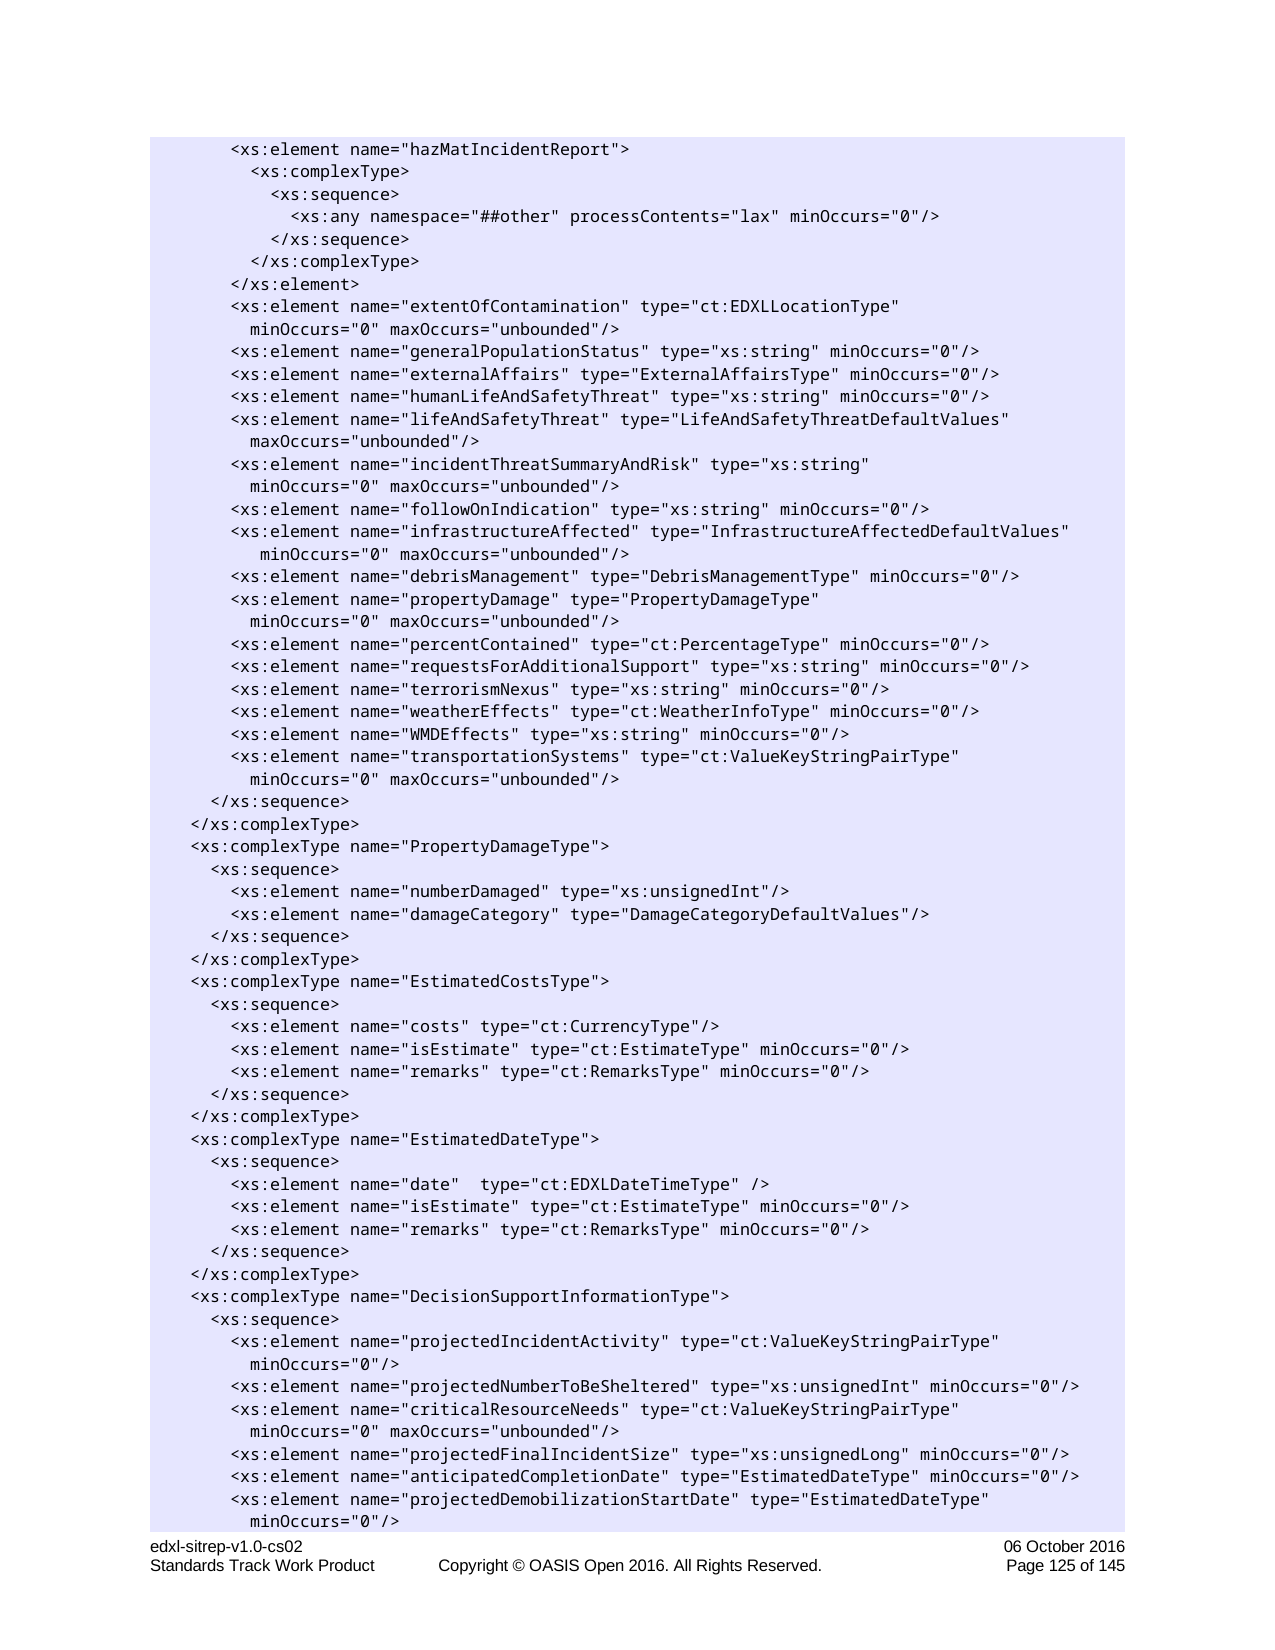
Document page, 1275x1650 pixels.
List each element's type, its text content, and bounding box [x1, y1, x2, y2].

text minOccurs="0"/> [150, 1510, 1125, 1532]
text </xs:complexType> [150, 1105, 1125, 1127]
text <xs:sequence> [150, 182, 1125, 205]
text <xs:complexType> [150, 160, 1125, 182]
text <xs:element name="hazMatIncidentReport"> [150, 137, 1125, 160]
text <xs:element name="percentContained" type="ct:PercentageType" minOccurs="0"/> [150, 632, 1125, 655]
text </xs:sequence> [150, 1082, 1125, 1105]
text </xs:sequence> [150, 925, 1125, 947]
text </xs:complexType> [150, 1262, 1125, 1285]
text <xs:element name="infrastructureAffected" type="InfrastructureAffectedDefaultValues" [150, 520, 1125, 542]
text <xs:element name="projectedFinalIncidentSize" type="xs:unsignedLong" minOccurs="0"/> [150, 1442, 1125, 1465]
text <xs:element name="propertyDamage" type="PropertyDamageType" [150, 587, 1125, 610]
text minOccurs="0" maxOccurs="unbounded"/> [150, 1420, 1125, 1442]
text <xs:element name="extentOfContamination" type="ct:EDXLLocationType" [150, 295, 1125, 317]
text minOccurs="0" maxOccurs="unbounded"/> [150, 610, 1125, 632]
text </xs:complexType> [150, 947, 1125, 970]
text <xs:element name="numberDamaged" type="xs:unsignedInt"/> [150, 880, 1125, 902]
text <xs:sequence> [150, 857, 1125, 880]
text minOccurs="0" maxOccurs="unbounded"/> [150, 542, 1125, 565]
text <xs:element name="isEstimate" type="ct:EstimateType" minOccurs="0"/> [150, 1195, 1125, 1217]
text <xs:element name="WMDEffects" type="xs:string" minOccurs="0"/> [150, 722, 1125, 745]
text <xs:element name="transportationSystems" type="ct:ValueKeyStringPairType" [150, 745, 1125, 767]
text maxOccurs="unbounded"/> [150, 430, 1125, 452]
text minOccurs="0" maxOccurs="unbounded"/> [150, 475, 1125, 497]
text <xs:complexType name="EstimatedCostsType"> [150, 970, 1125, 992]
text <xs:element name="weatherEffects" type="ct:WeatherInfoType" minOccurs="0"/> [150, 700, 1125, 722]
text <xs:element name="externalAffairs" type="ExternalAffairsType" minOccurs="0"/> [150, 362, 1125, 385]
text <xs:element name="projectedNumberToBeSheltered" type="xs:unsignedInt" minOccurs="0"/> [150, 1375, 1125, 1397]
text <xs:element name="remarks" type="ct:RemarksType" minOccurs="0"/> [150, 1217, 1125, 1240]
text <xs:element name="projectedDemobilizationStartDate" type="EstimatedDateType" [150, 1487, 1125, 1510]
text <xs:element name="anticipatedCompletionDate" type="EstimatedDateType" minOccurs="0"/> [150, 1465, 1125, 1487]
text <xs:element name="debrisManagement" type="DebrisManagementType" minOccurs="0"/> [150, 565, 1125, 587]
text <xs:sequence> [150, 992, 1125, 1015]
text </xs:sequence> [150, 1240, 1125, 1262]
text <xs:element name="lifeAndSafetyThreat" type="LifeAndSafetyThreatDefaultValues" [150, 407, 1125, 430]
text minOccurs="0"/> [150, 1352, 1125, 1375]
text <xs:element name="costs" type="ct:CurrencyType"/> [150, 1015, 1125, 1037]
text <xs:complexType name="DecisionSupportInformationType"> [150, 1285, 1125, 1307]
text <xs:complexType name="EstimatedDateType"> [150, 1127, 1125, 1150]
text <xs:element name="humanLifeAndSafetyThreat" type="xs:string" minOccurs="0"/> [150, 385, 1125, 407]
text </xs:sequence> [150, 790, 1125, 812]
text minOccurs="0" maxOccurs="unbounded"/> [150, 317, 1125, 340]
text </xs:sequence> [150, 227, 1125, 250]
text <xs:element name="requestsForAdditionalSupport" type="xs:string" minOccurs="0"/> [150, 655, 1125, 677]
text <xs:element name="generalPopulationStatus" type="xs:string" minOccurs="0"/> [150, 340, 1125, 362]
text <xs:sequence> [150, 1307, 1125, 1330]
text <xs:element name="isEstimate" type="ct:EstimateType" minOccurs="0"/> [150, 1037, 1125, 1060]
text <xs:element name="criticalResourceNeeds" type="ct:ValueKeyStringPairType" [150, 1397, 1125, 1420]
text <xs:element name="damageCategory" type="DamageCategoryDefaultValues"/> [150, 902, 1125, 925]
text <xs:sequence> [150, 1150, 1125, 1172]
text <xs:element name="terrorismNexus" type="xs:string" minOccurs="0"/> [150, 677, 1125, 700]
text <xs:any namespace="##other" processContents="lax" minOccurs="0"/> [150, 205, 1125, 227]
text <xs:element name="projectedIncidentActivity" type="ct:ValueKeyStringPairType" [150, 1330, 1125, 1352]
text <xs:complexType name="PropertyDamageType"> [150, 835, 1125, 857]
text minOccurs="0" maxOccurs="unbounded"/> [150, 767, 1125, 790]
text <xs:element name="remarks" type="ct:RemarksType" minOccurs="0"/> [150, 1060, 1125, 1082]
text <xs:element name="date" type="ct:EDXLDateTimeType" /> [150, 1172, 1125, 1195]
text <xs:element name="incidentThreatSummaryAndRisk" type="xs:string" [150, 452, 1125, 475]
text </xs:complexType> [150, 812, 1125, 835]
text </xs:complexType> [150, 250, 1125, 272]
text </xs:element> [150, 272, 1125, 295]
text <xs:element name="followOnIndication" type="xs:string" minOccurs="0"/> [150, 497, 1125, 520]
